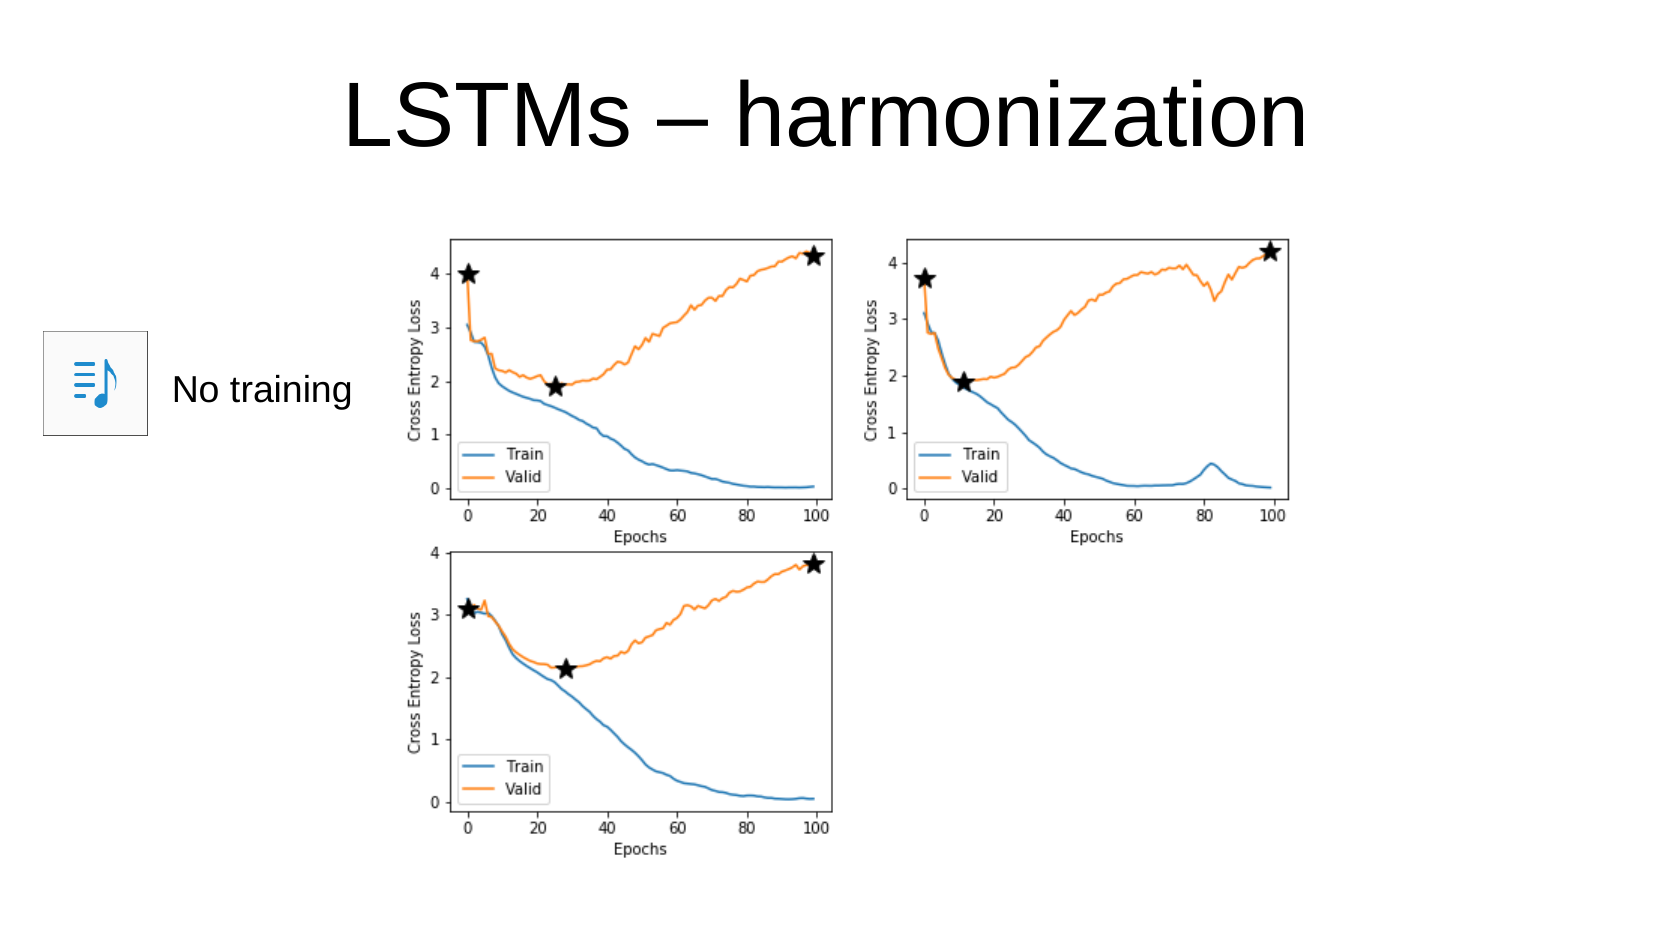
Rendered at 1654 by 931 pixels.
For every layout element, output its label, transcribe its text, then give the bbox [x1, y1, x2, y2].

picture [315, 149, 1396, 906]
title LSTMs – harmonization [82, 37, 1571, 193]
text_box [41, 330, 149, 437]
text_box No training [157, 361, 368, 419]
